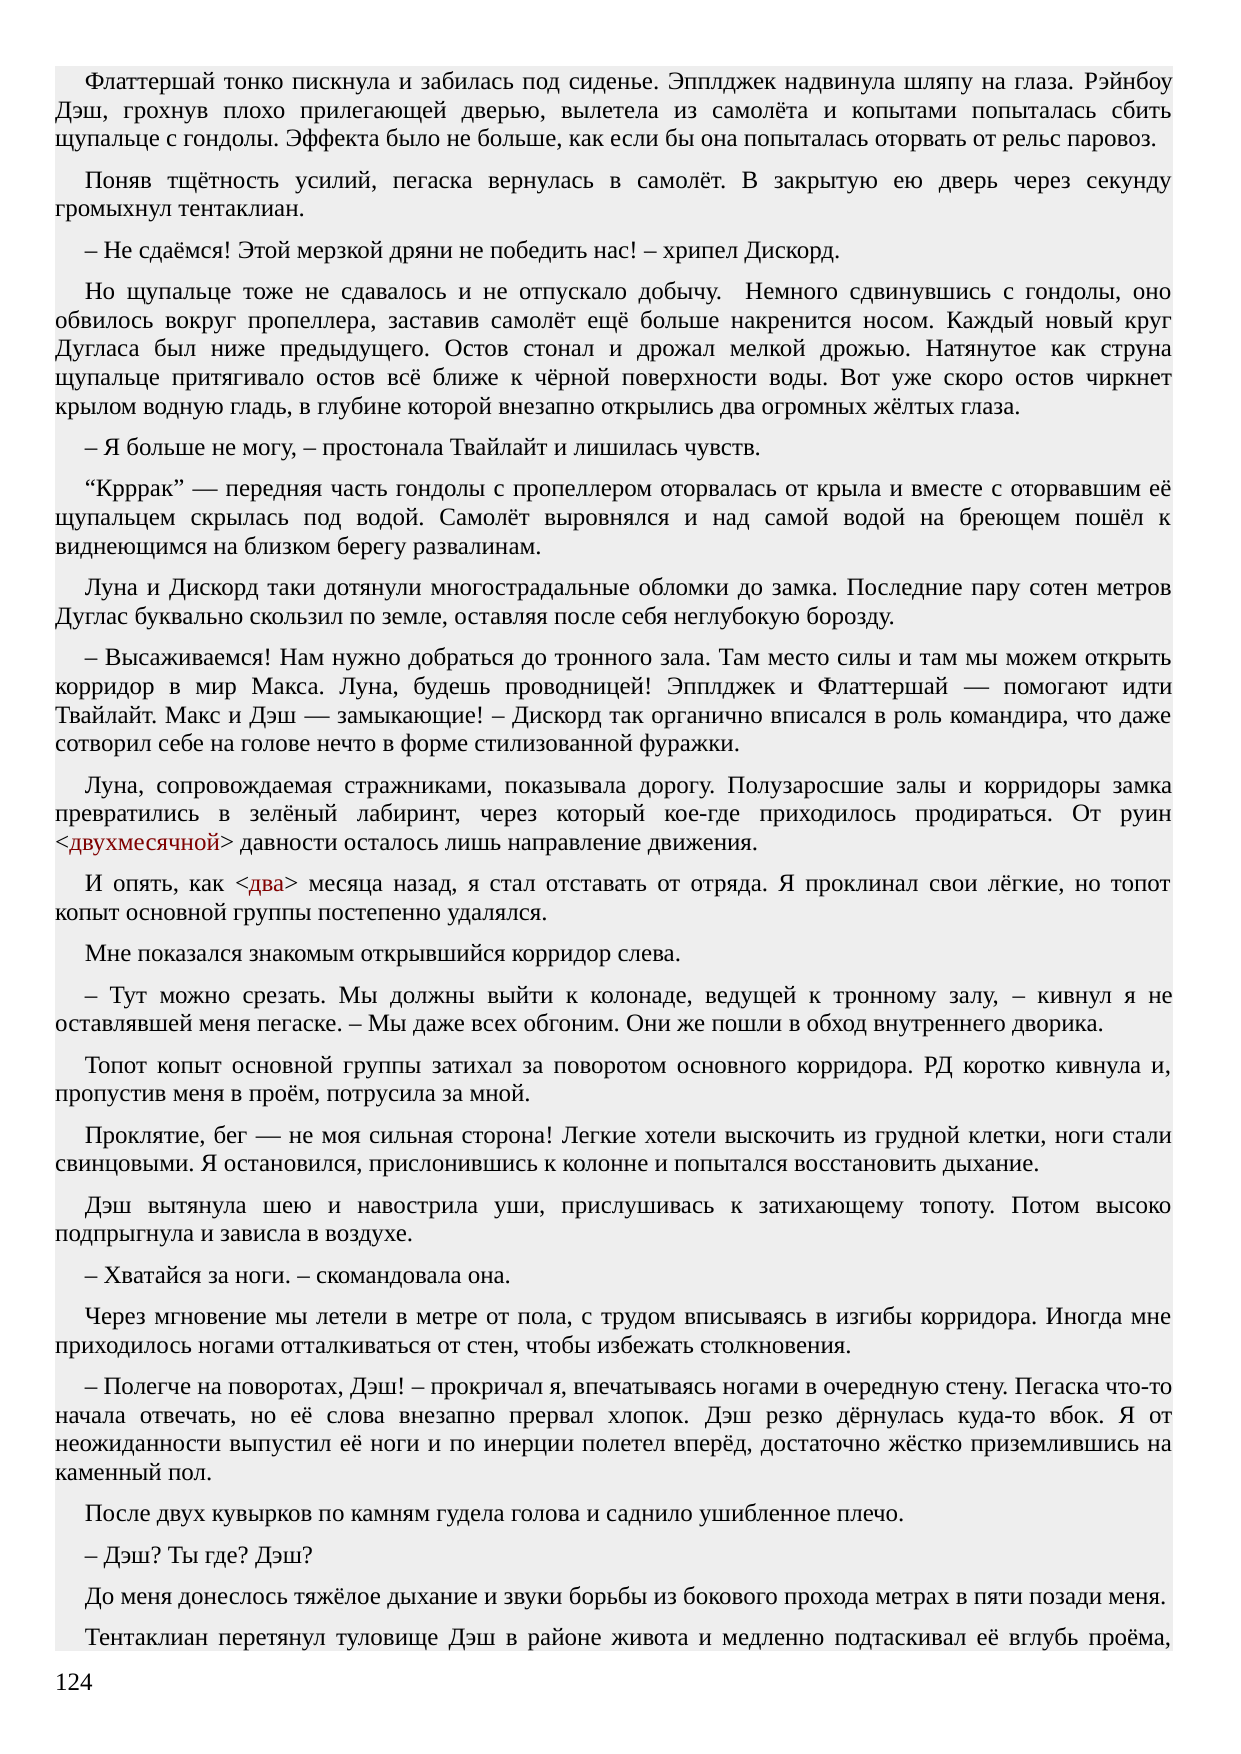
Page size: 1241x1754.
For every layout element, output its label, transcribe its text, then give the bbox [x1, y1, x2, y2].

text Топот копыт основной группы затихал за поворотом основного корридора. РД коротко кивнула и, пропустив меня в проём, потрусила за мной. [55, 1050, 1173, 1107]
text Через мгновение мы летели в метре от пола, с трудом вписываясь в изгибы корридора. Иногда мне приходилось ногами отталкиваться от стен, чтобы избежать столкновения. [55, 1301, 1173, 1358]
text И опять, как <два> месяца назад, я стал отставать от отряда. Я проклинал свои лёгкие, но топот копыт основной группы постепенно удалялся. [55, 868, 1173, 926]
text Проклятие, бег — не моя сильная сторона! Легкие хотели выскочить из грудной клетки, ноги стали свинцовыми. Я остановился, прислонившись к колонне и попытался восстановить дыхание. [55, 1120, 1173, 1177]
text Но щупальце тоже не сдавалось и не отпускало добычу. Немного сдвинувшись с гондолы, оно обвилось вокруг пропеллера, заставив самолёт ещё больше накренится носом. Каждый новый круг Дугласа был ниже предыдущего. Остов стонал и дрожал мелкой дрожью. Натянутое как струна щупальце притягивало остов всё ближе к чёрной поверхности воды. Вот уже скоро остов чиркнет крылом водную гладь, в глубине которой внезапно открылись два огромных жёлтых глаза. [55, 276, 1173, 420]
text – Не сдаёмся! Этой мерзкой дряни не победить нас! – хрипел Дискорд. [55, 235, 1173, 263]
text Дэш вытянула шею и навострила уши, прислушивась к затихающему топоту. Потом высоко подпрыгнула и зависла в воздухе. [55, 1190, 1173, 1247]
text – Полегче на поворотах, Дэш! – прокричал я, впечатываясь ногами в очередную стену. Пегаска что-то начала отвечать, но её слова внезапно прервал хлопок. Дэш резко дёрнулась куда-то вбок. Я от неожиданности выпустил её ноги и по инерции полетел вперёд, достаточно жёстко приземлившись на каменный пол. [55, 1371, 1173, 1486]
text Флаттершай тонко пискнула и забилась под сиденье. Эпплджек надвинула шляпу на глаза. Рэйнбоу Дэш, грохнув плохо прилегающей дверью, вылетела из самолёта и копытами попыталась сбить щупальце с гондолы. Эффекта было не больше, как если бы она попыталась оторвать от рельс паровоз. [55, 66, 1173, 152]
text – Высаживаемся! Нам нужно добраться до тронного зала. Там место силы и там мы можем открыть корридор в мир Макса. Луна, будешь проводницей! Эпплджек и Флаттершай — помогают идти Твайлайт. Макс и Дэш — замыкающие! – Дискорд так органично вписался в роль командира, что даже сотворил себе на голове нечто в форме стилизованной фуражки. [55, 642, 1173, 757]
text – Я больше не могу, – простонала Твайлайт и лишилась чувств. [55, 432, 1173, 461]
text Тентаклиан перетянул туловище Дэш в районе живота и медленно подтаскивал её вглубь проёма, [55, 1622, 1173, 1651]
text Луна, сопровождаемая стражниками, показывала дорогу. Полузаросшие залы и корридоры замка превратились в зелёный лабиринт, через который кое-где приходилось продираться. От руин <двухмесячной> давности осталось лишь направление движения. [55, 770, 1173, 856]
text – Дэш? Ты где? Дэш? [55, 1540, 1173, 1568]
text – Тут можно срезать. Мы должны выйти к колонаде, ведущей к тронному залу, – кивнул я не оставлявшей меня пегаске. – Мы даже всех обгоним. Они же пошли в обход внутреннего дворика. [55, 980, 1173, 1037]
text Луна и Дискорд таки дотянули многострадальные обломки до замка. Последние пару сотен метров Дуглас буквально скользил по земле, оставляя после себя неглубокую борозду. [55, 572, 1173, 630]
text После двух кувырков по камням гудела голова и саднило ушибленное плечо. [55, 1498, 1173, 1527]
text Мне показался знакомым открывшийся корридор слева. [55, 938, 1173, 967]
text – Хватайся за ноги. – скомандовала она. [55, 1260, 1173, 1288]
text “Крррак” — передняя часть гондолы с пропеллером оторвалась от крыла и вместе с оторвавшим её щупальцем скрылась под водой. Самолёт выровнялся и над самой водой на бреющем пошёл к виднеющимся на близком берегу развалинам. [55, 473, 1173, 560]
text До меня донеслось тяжёлое дыхание и звуки борьбы из бокового прохода метрах в пяти позади меня. [55, 1581, 1173, 1610]
text Поняв тщётность усилий, пегаска вернулась в самолёт. В закрытую ею дверь через секунду громыхнул тентаклиан. [55, 165, 1173, 222]
